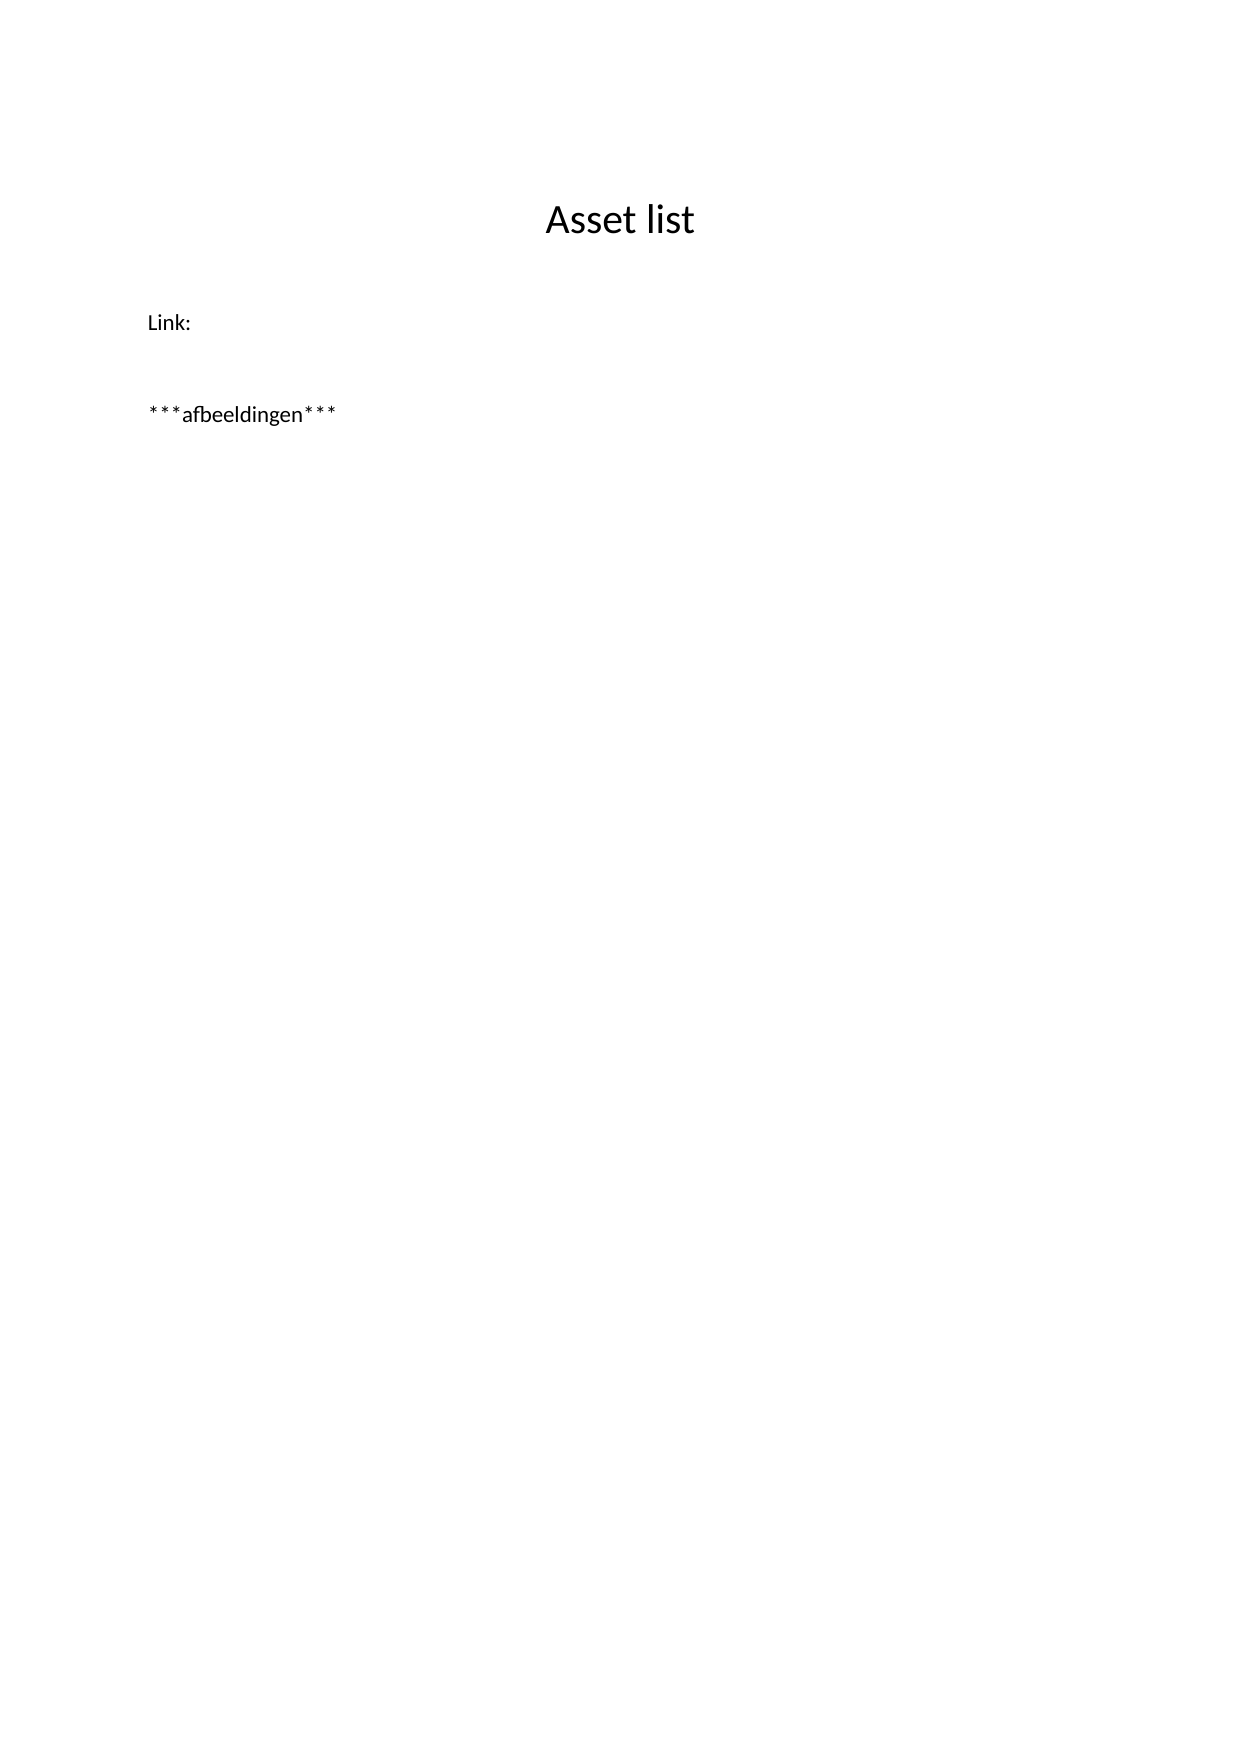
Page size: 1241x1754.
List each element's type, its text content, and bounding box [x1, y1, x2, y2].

text ***afbeeldingen*** [148, 400, 1093, 428]
text Link: [148, 308, 1093, 337]
text Asset list [148, 193, 1093, 244]
